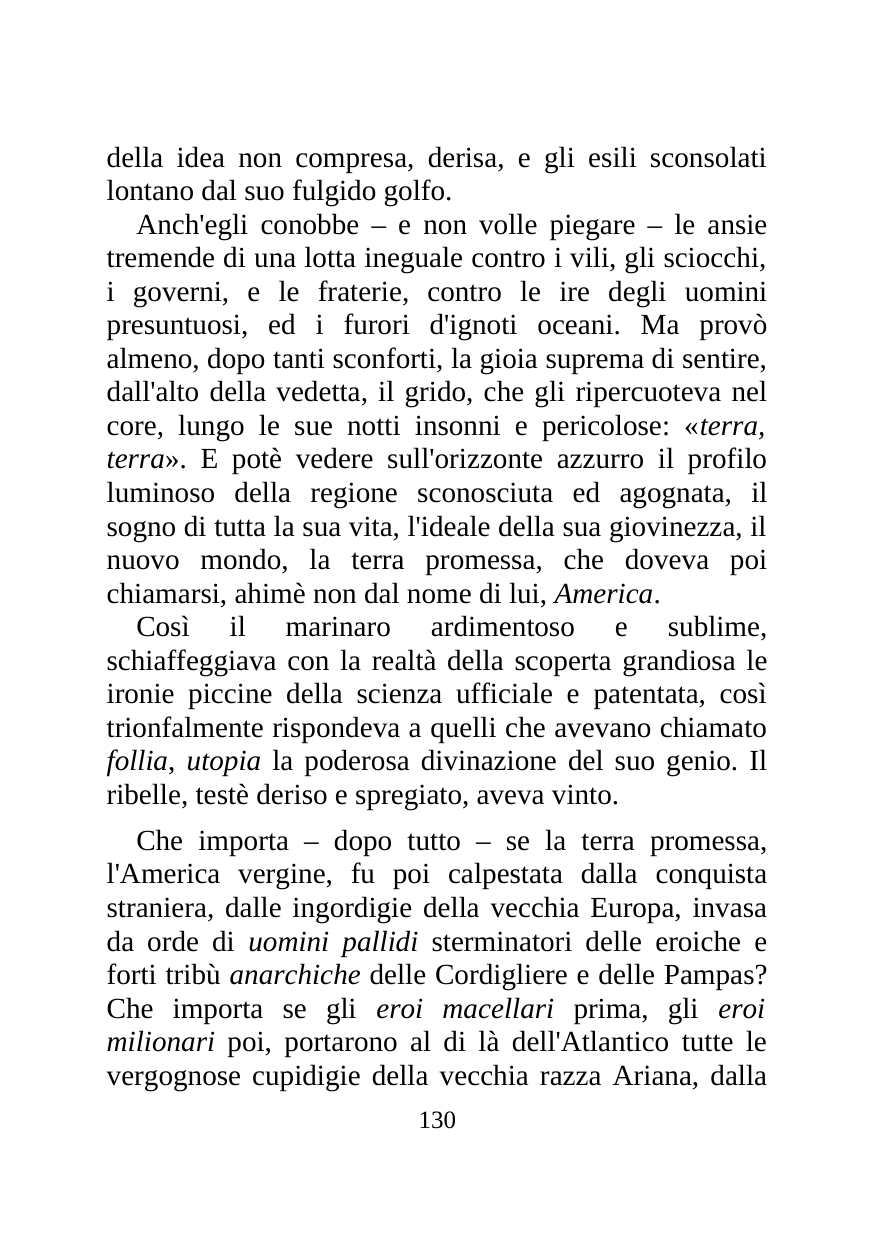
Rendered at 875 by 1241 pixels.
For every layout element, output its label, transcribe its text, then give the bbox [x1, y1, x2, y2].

text Che importa – dopo tutto – se la terra promessa, l'America vergine, fu poi calpestata dalla conquista straniera, dalle ingordigie della vecchia Europa, invasa da orde di uomini pallidi sterminatori delle eroiche e forti tribù anarchiche delle Cordigliere e delle Pampas? Che importa se gli eroi macellari prima, gli eroi milionari poi, portarono al di là dell'Atlantico tutte le vergognose cupidigie della vecchia razza Ariana, dalla [106, 823, 768, 1091]
text della idea non compresa, derisa, e gli esili sconsolati lontano dal suo fulgido golfo. [106, 140, 768, 207]
text Anch'egli conobbe – e non volle piegare – le ansie tremende di una lotta ineguale contro i vili, gli sciocchi, i governi, e le fraterie, contro le ire degli uomini presuntuosi, ed i furori d'ignoti oceani. Ma provò almeno, dopo tanti sconforti, la gioia suprema di sentire, dall'alto della vedetta, il grido, che gli ripercuoteva nel core, lungo le sue notti insonni e pericolose: «terra, terra». E potè vedere sull'orizzonte azzurro il profilo luminoso della regione sconosciuta ed agognata, il sogno di tutta la sua vita, l'ideale della sua giovinezza, il nuovo mondo, la terra promessa, che doveva poi chiamarsi, ahimè non dal nome di lui, America. [106, 207, 768, 609]
text Così il marinaro ardimentoso e sublime, schiaffeggiava con la realtà della scoperta grandiosa le ironie piccine della scienza ufficiale e patentata, così trionfalmente rispondeva a quelli che avevano chiamato follia, utopia la poderosa divinazione del suo genio. Il ribelle, testè deriso e spregiato, aveva vinto. [106, 609, 768, 811]
